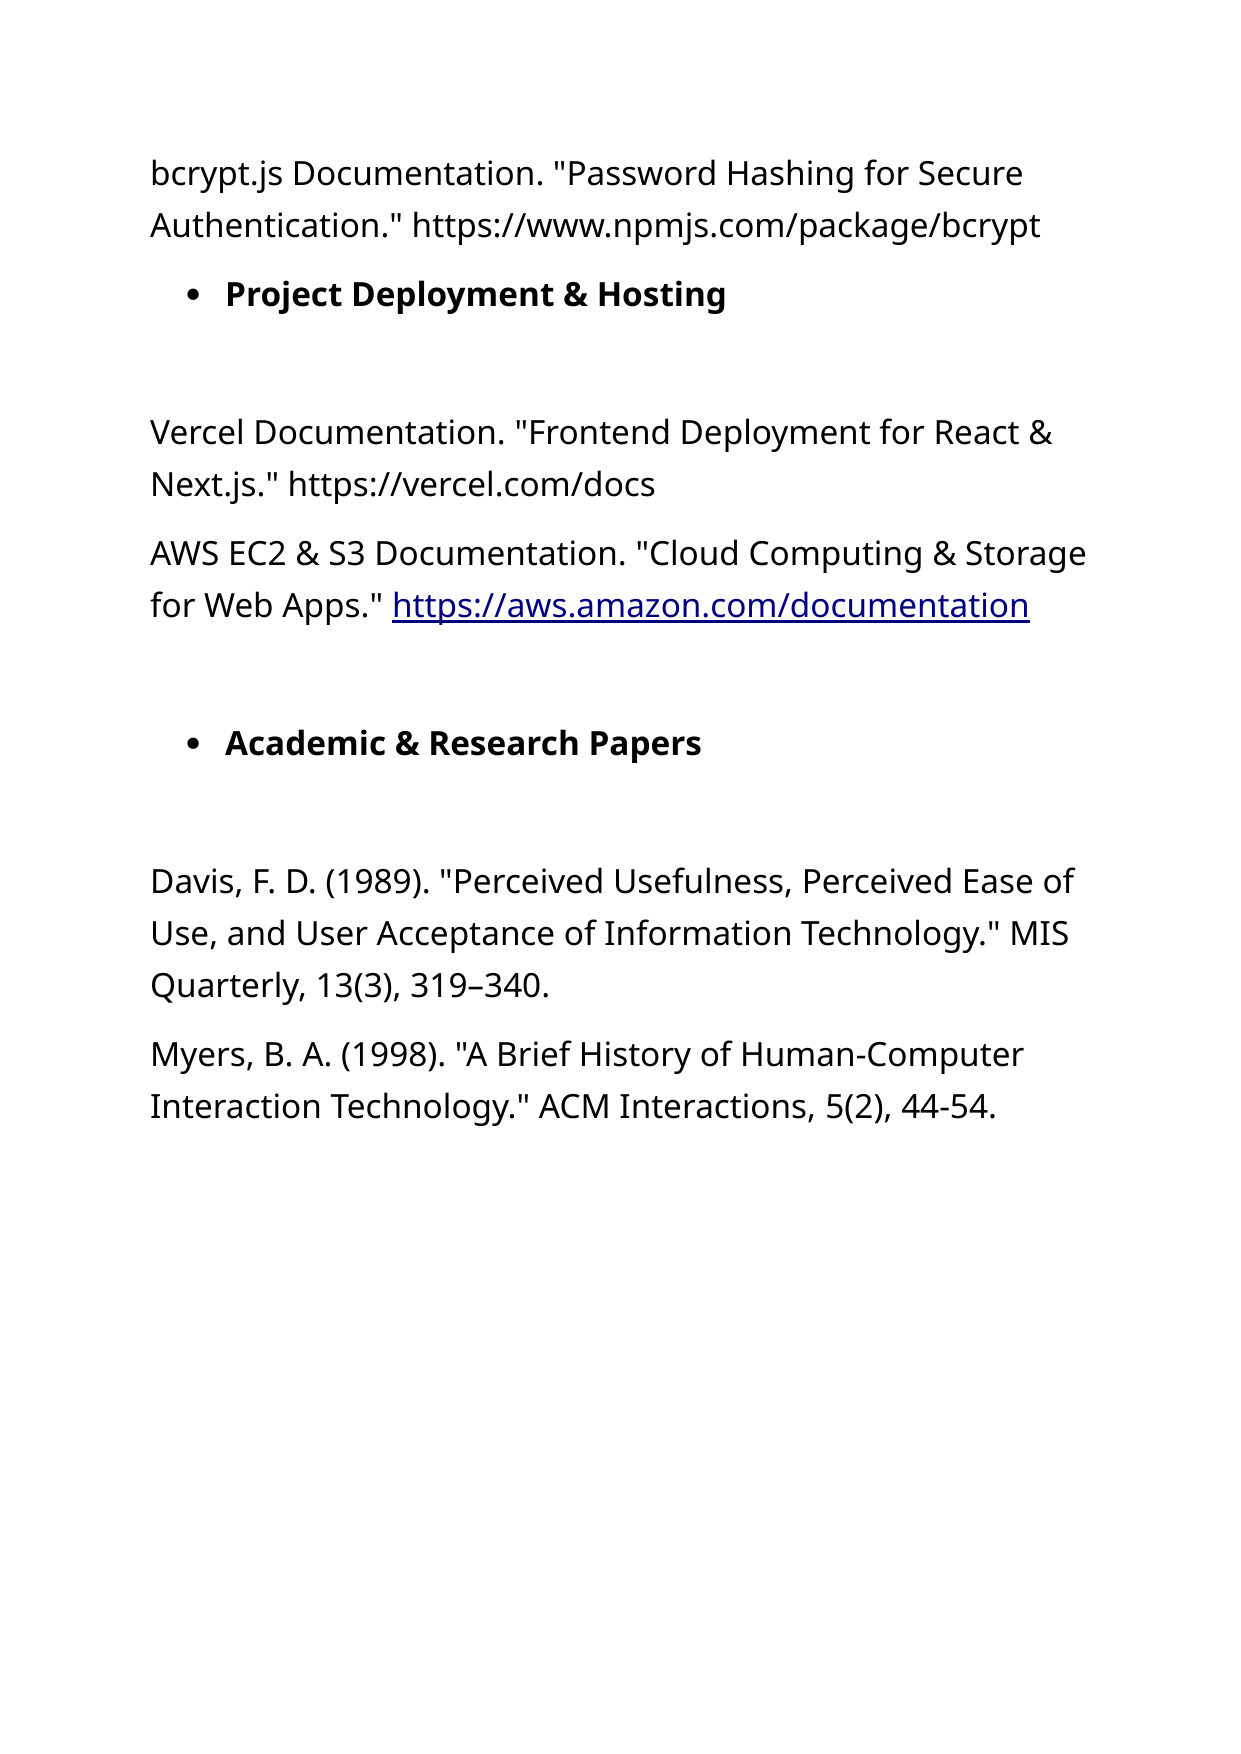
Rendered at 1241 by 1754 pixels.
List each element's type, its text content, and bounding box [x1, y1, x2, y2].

text Vercel Documentation. "Frontend Deployment for React & Next.js." https://vercel.com/docs [150, 409, 1090, 506]
list Academic & Research Papers [187, 720, 1090, 765]
text AWS EC2 & S3 Documentation. "Cloud Computing & Storage for Web Apps." https://aws.amazon.com/documentation [150, 530, 1090, 627]
text Myers, B. A. (1998). "A Brief History of Human-Computer Interaction Technology." ACM Interactions, 5(2), 44-54. [150, 1031, 1090, 1128]
text Davis, F. D. (1989). "Perceived Usefulness, Perceived Ease of Use, and User Acceptance of Information Technology." MIS Quarterly, 13(3), 319–340. [150, 857, 1090, 1007]
list Project Deployment & Hosting [187, 271, 1090, 316]
text bcrypt.js Documentation. "Password Hashing for Secure Authentication." https://www.npmjs.com/package/bcrypt [150, 150, 1090, 248]
